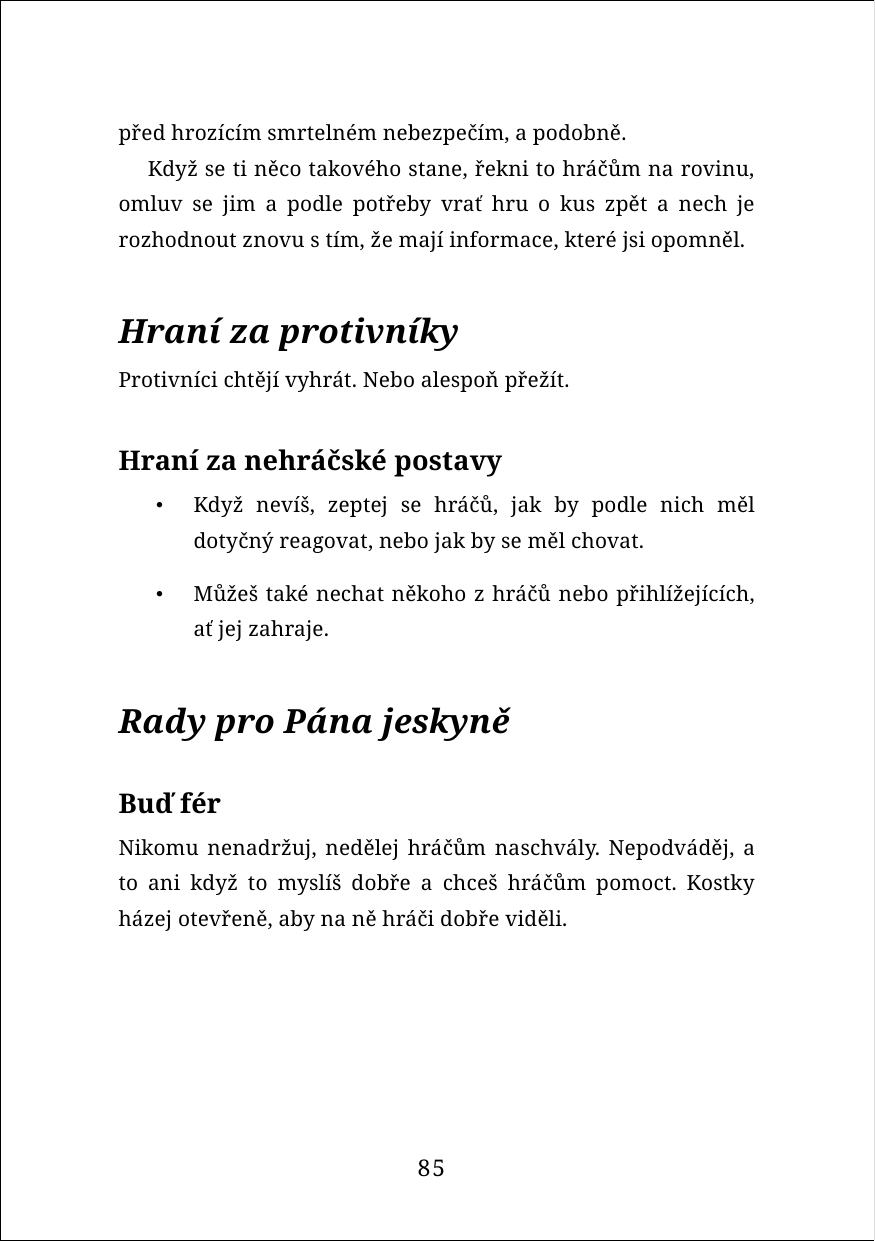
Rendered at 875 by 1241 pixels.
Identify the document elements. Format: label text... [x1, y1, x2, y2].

list Když nevíš, zeptej se hráčů, jak by podle nich měl dotyčný reagovat, nebo jak by se měl chovat. [156, 490, 756, 554]
text před hrozícím smrtelném nebezpečím, a podobně. Když se ti něco takového stane, řekni to hráčům na rovinu, omluv se jim a podle potřeby vrať hru o kus zpět a nech je rozhodnout znovu s tím, že mají informace, které jsi opomněl. [118, 118, 756, 253]
subtitle Rady pro Pána jeskyně [118, 697, 756, 743]
subtitle Buď fér [118, 784, 756, 821]
subtitle Hraní za protivníky [118, 308, 756, 353]
list Můžeš také nechat někoho z hráčů nebo přihlížejících, ať jej zahraje. [156, 579, 756, 643]
text Nikomu nenadržuj, nedělej hráčům naschvály. Nepodváděj, a to ani když to myslíš dobře a chceš hráčům pomoct. Kostky házej otevřeně, aby na ně hráči dobře viděli. [118, 833, 756, 932]
subtitle Hraní za nehráčské postavy [118, 442, 756, 478]
text Protivníci chtějí vyhrát. Nebo alespoň přežít. [118, 365, 756, 393]
